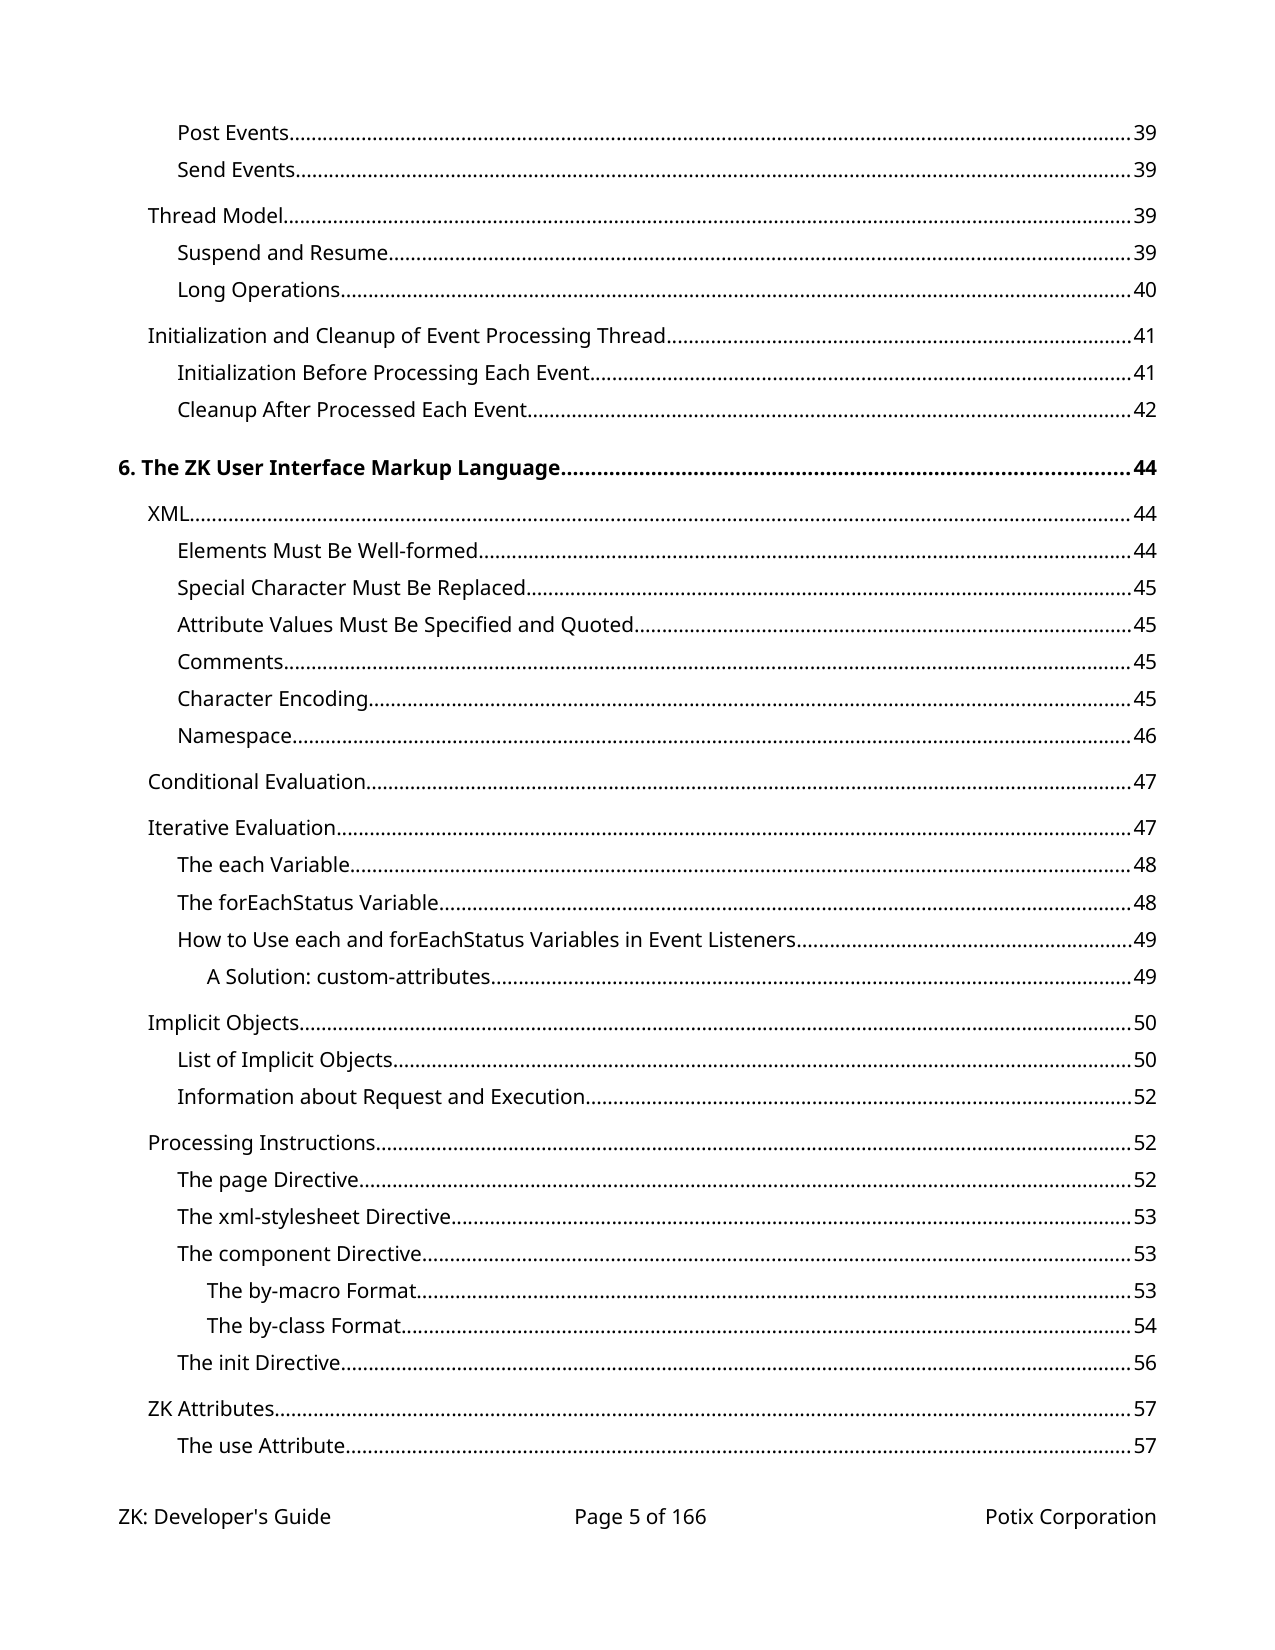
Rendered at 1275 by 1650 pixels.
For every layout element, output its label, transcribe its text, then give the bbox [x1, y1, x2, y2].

text The page Directive 52 [177, 1165, 1157, 1193]
text Post Events 39 [177, 118, 1157, 146]
text Long Operations 40 [177, 275, 1157, 303]
text The use Attribute 57 [177, 1431, 1157, 1460]
text Information about Request and Execution 52 [177, 1082, 1157, 1110]
text Attribute Values Must Be Specified and Quoted 45 [177, 610, 1157, 638]
text Elements Must Be Well-formed 44 [177, 536, 1157, 564]
text The by-macro Format 53 [207, 1276, 1157, 1304]
text 6. The ZK User Interface Markup Language 44 [118, 453, 1157, 481]
text Iterative Evaluation 47 [148, 813, 1157, 842]
text A Solution: custom-attributes 49 [207, 962, 1157, 990]
text Character Encoding 45 [177, 684, 1157, 713]
text Thread Model 39 [148, 201, 1157, 229]
text Send Events 39 [177, 155, 1157, 183]
text Suspend and Resume 39 [177, 238, 1157, 266]
text Processing Instructions 52 [148, 1128, 1157, 1156]
text Initialization and Cleanup of Event Processing Thread 41 [148, 321, 1157, 349]
text The by-class Format 54 [207, 1311, 1157, 1339]
text List of Implicit Objects 50 [177, 1045, 1157, 1073]
text The init Directive 56 [177, 1348, 1157, 1377]
text The each Variable 48 [177, 851, 1157, 879]
text How to Use each and forEachStatus Variables in Event Listeners 49 [177, 925, 1157, 953]
text The forEachStatus Variable 48 [177, 888, 1157, 916]
text The xml-stylesheet Directive 53 [177, 1202, 1157, 1230]
text The component Directive 53 [177, 1239, 1157, 1267]
text Conditional Evaluation 47 [148, 767, 1157, 796]
text XML 44 [148, 499, 1157, 527]
text Implicit Objects 50 [148, 1008, 1157, 1036]
text ZK Attributes 57 [148, 1394, 1157, 1423]
text Comments 45 [177, 647, 1157, 676]
text Namespace 46 [177, 722, 1157, 750]
text Initialization Before Processing Each Event 41 [177, 358, 1157, 387]
text Special Character Must Be Replaced 45 [177, 573, 1157, 601]
text Cleanup After Processed Each Event 42 [177, 395, 1157, 424]
